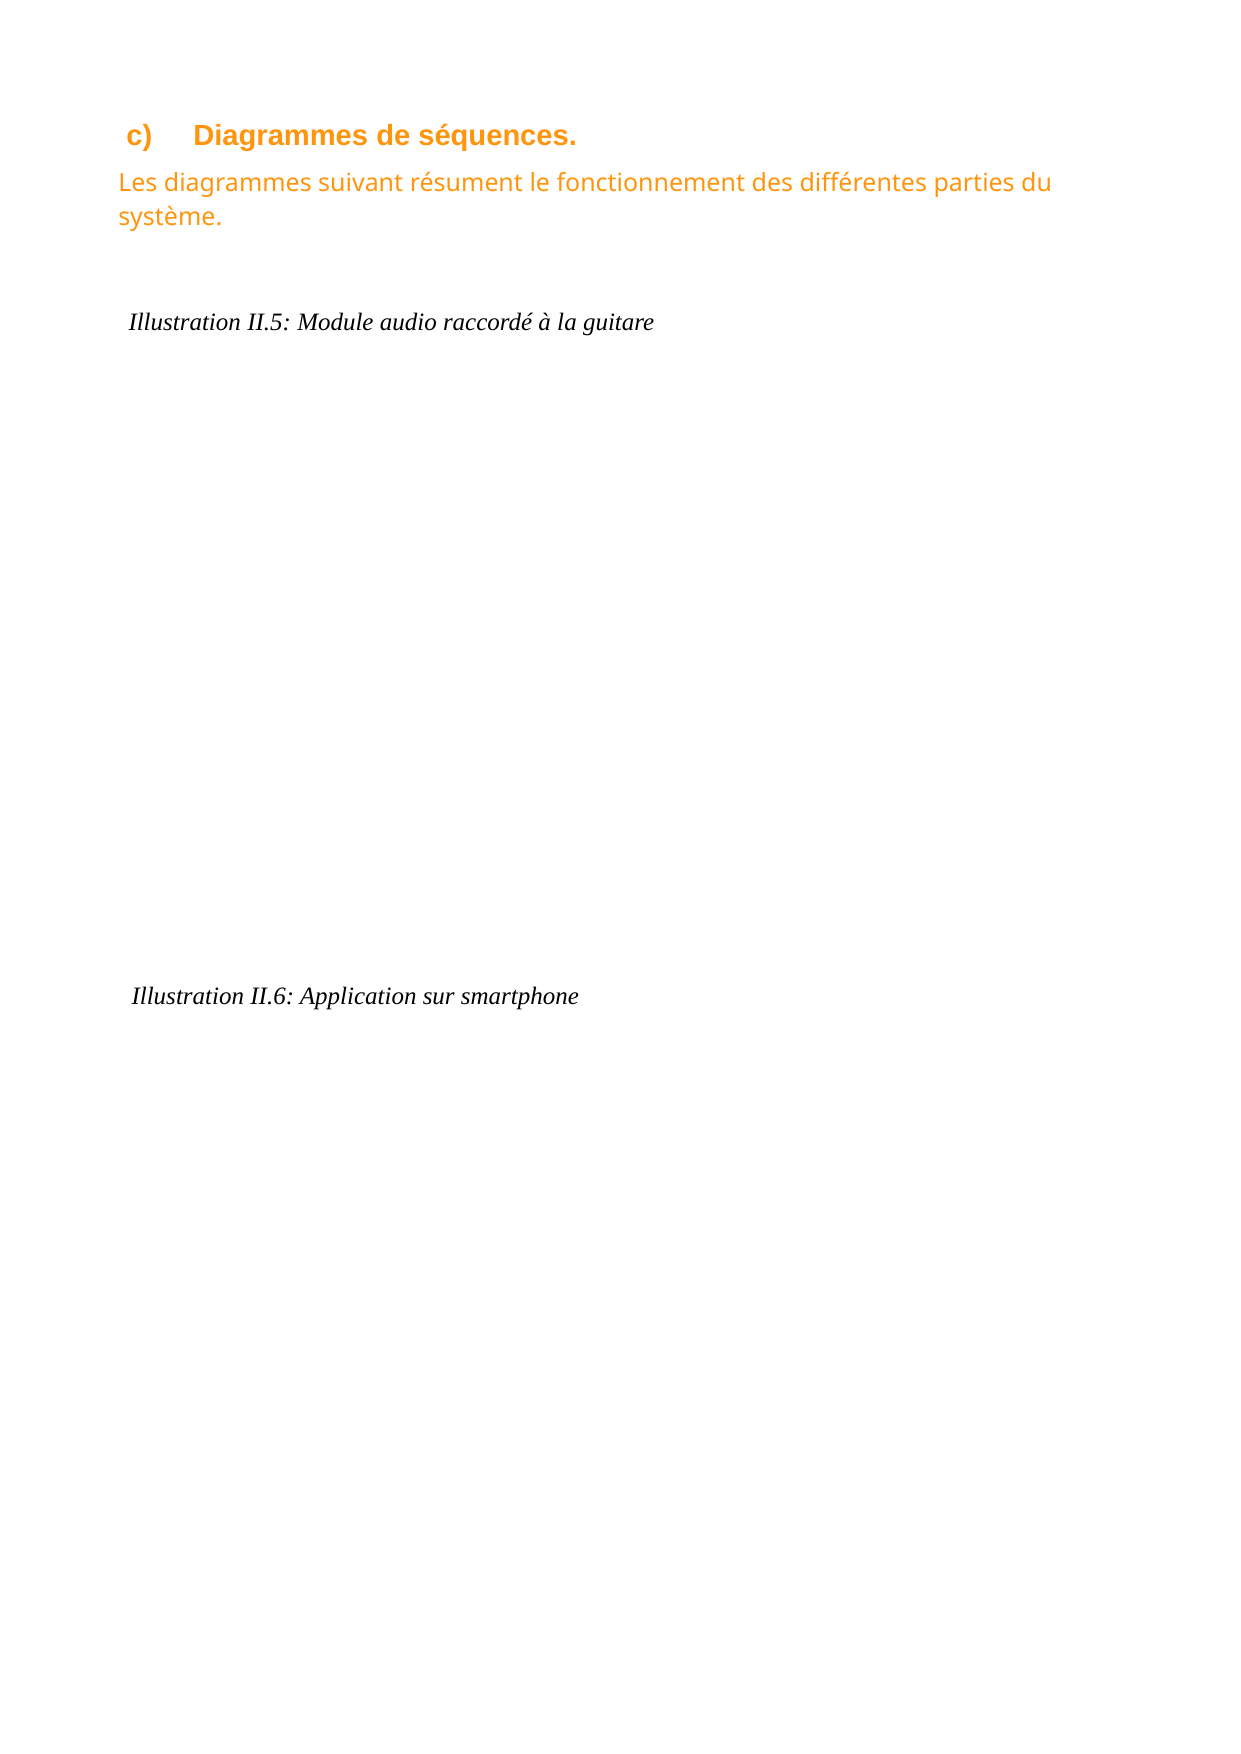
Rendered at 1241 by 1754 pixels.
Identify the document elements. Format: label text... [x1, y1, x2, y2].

text Illustration II.5: Module audio raccordé à la guitare [128, 307, 1132, 336]
text Les diagrammes suivant résument le fonctionnement des différentes parties du système. [118, 164, 1122, 232]
text Illustration II.6: Application sur smartphone [131, 981, 1135, 1010]
subtitle Diagrammes de séquences. [118, 118, 1122, 152]
